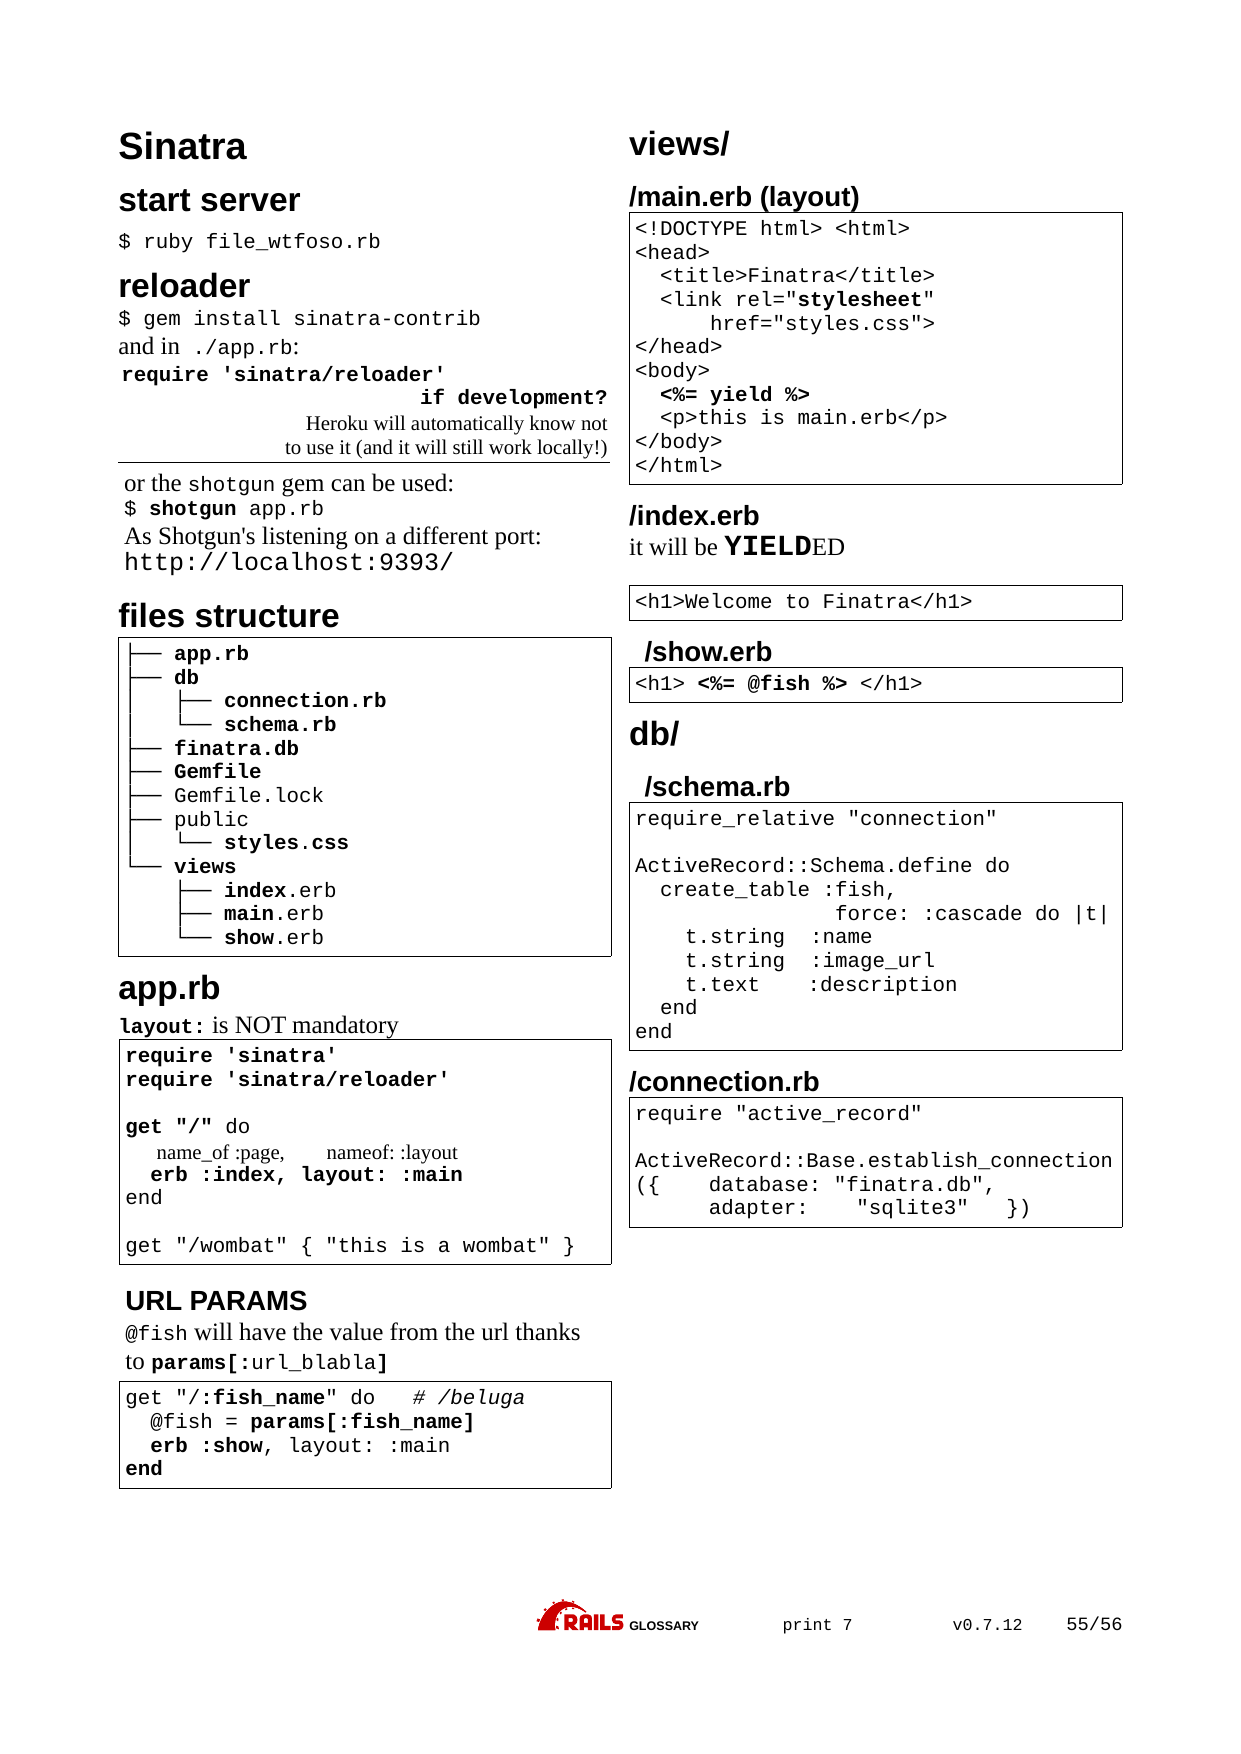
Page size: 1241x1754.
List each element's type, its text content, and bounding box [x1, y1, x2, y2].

table_header <!DOCTYPE html> <html> <head> <title>Finatra</title> <link rel="stylesheet" href="styles.css"> </head> <body> <%= yield %> <p>this is main.erb</p> </body> </html> [630, 213, 1122, 484]
subtitle app.rb [118, 968, 611, 1007]
subtitle reloader [118, 266, 611, 305]
table_header <h1> <%= @fish %> </h1> [630, 668, 1122, 702]
table_header require "active_record" ActiveRecord::Base.establish_connection({ database: "finatra.db", adapter: "sqlite3" }) [630, 1098, 1122, 1227]
table_cell get "/:fish_name" do # /beluga @fish = params[:fish_name] erb :show, layout: :main end [120, 1382, 611, 1488]
subtitle Sinatra [118, 124, 611, 168]
table_header require 'sinatra' require 'sinatra/reloader' get "/" do name_of :page, nameof: :layout erb :index, layout: :main end get "/wombat" { "this is a wombat" } [120, 1040, 611, 1264]
table_header require 'sinatra/reloader' if development? Heroku will automatically know not to use it (and it will still work locally!) [118, 361, 610, 462]
table_header require_relative "connection" ActiveRecord::Schema.define do create_table :fish, force: :cascade do |t| t.string :name t.string :image_url t.text :description end end [630, 803, 1122, 1050]
subtitle /index.erb [629, 499, 1122, 531]
table_cell or the shotgun gem can be used: $ shotgun app.rb As Shotgun's listening on a different port: http://localhost:9393/ [118, 463, 610, 584]
subtitle start server [118, 179, 611, 218]
subtitle /schema.rb [629, 770, 1122, 802]
text layout: is NOT mandatory [118, 1010, 611, 1039]
subtitle db/ [629, 714, 1122, 753]
subtitle views/ [629, 124, 1122, 163]
text $ gem install sinatra-contrib [118, 308, 611, 331]
table_header ├── app.rb ├── db │ ├── connection.rb │ └── schema.rb ├── finatra.db ├── Gemfile ├── Gemfile.lock ├── public │ └── styles.css └── views ├── index.erb ├── main.erb └── show.erb [119, 638, 611, 956]
text and in ./app.rb: [118, 331, 611, 361]
table_header <h1>Welcome to Finatra</h1> [630, 586, 1122, 620]
subtitle files structure [118, 596, 611, 634]
subtitle /connection.rb [629, 1065, 1122, 1097]
text $ ruby file_wtfoso.rb [118, 231, 611, 254]
subtitle /show.erb [629, 635, 1122, 667]
table_cell URL PARAMS @fish will have the value from the url thanks to params[:url_blabla] [120, 1265, 611, 1381]
text it will be YIELDED [629, 531, 1122, 564]
subtitle /main.erb (layout) [629, 180, 1122, 212]
